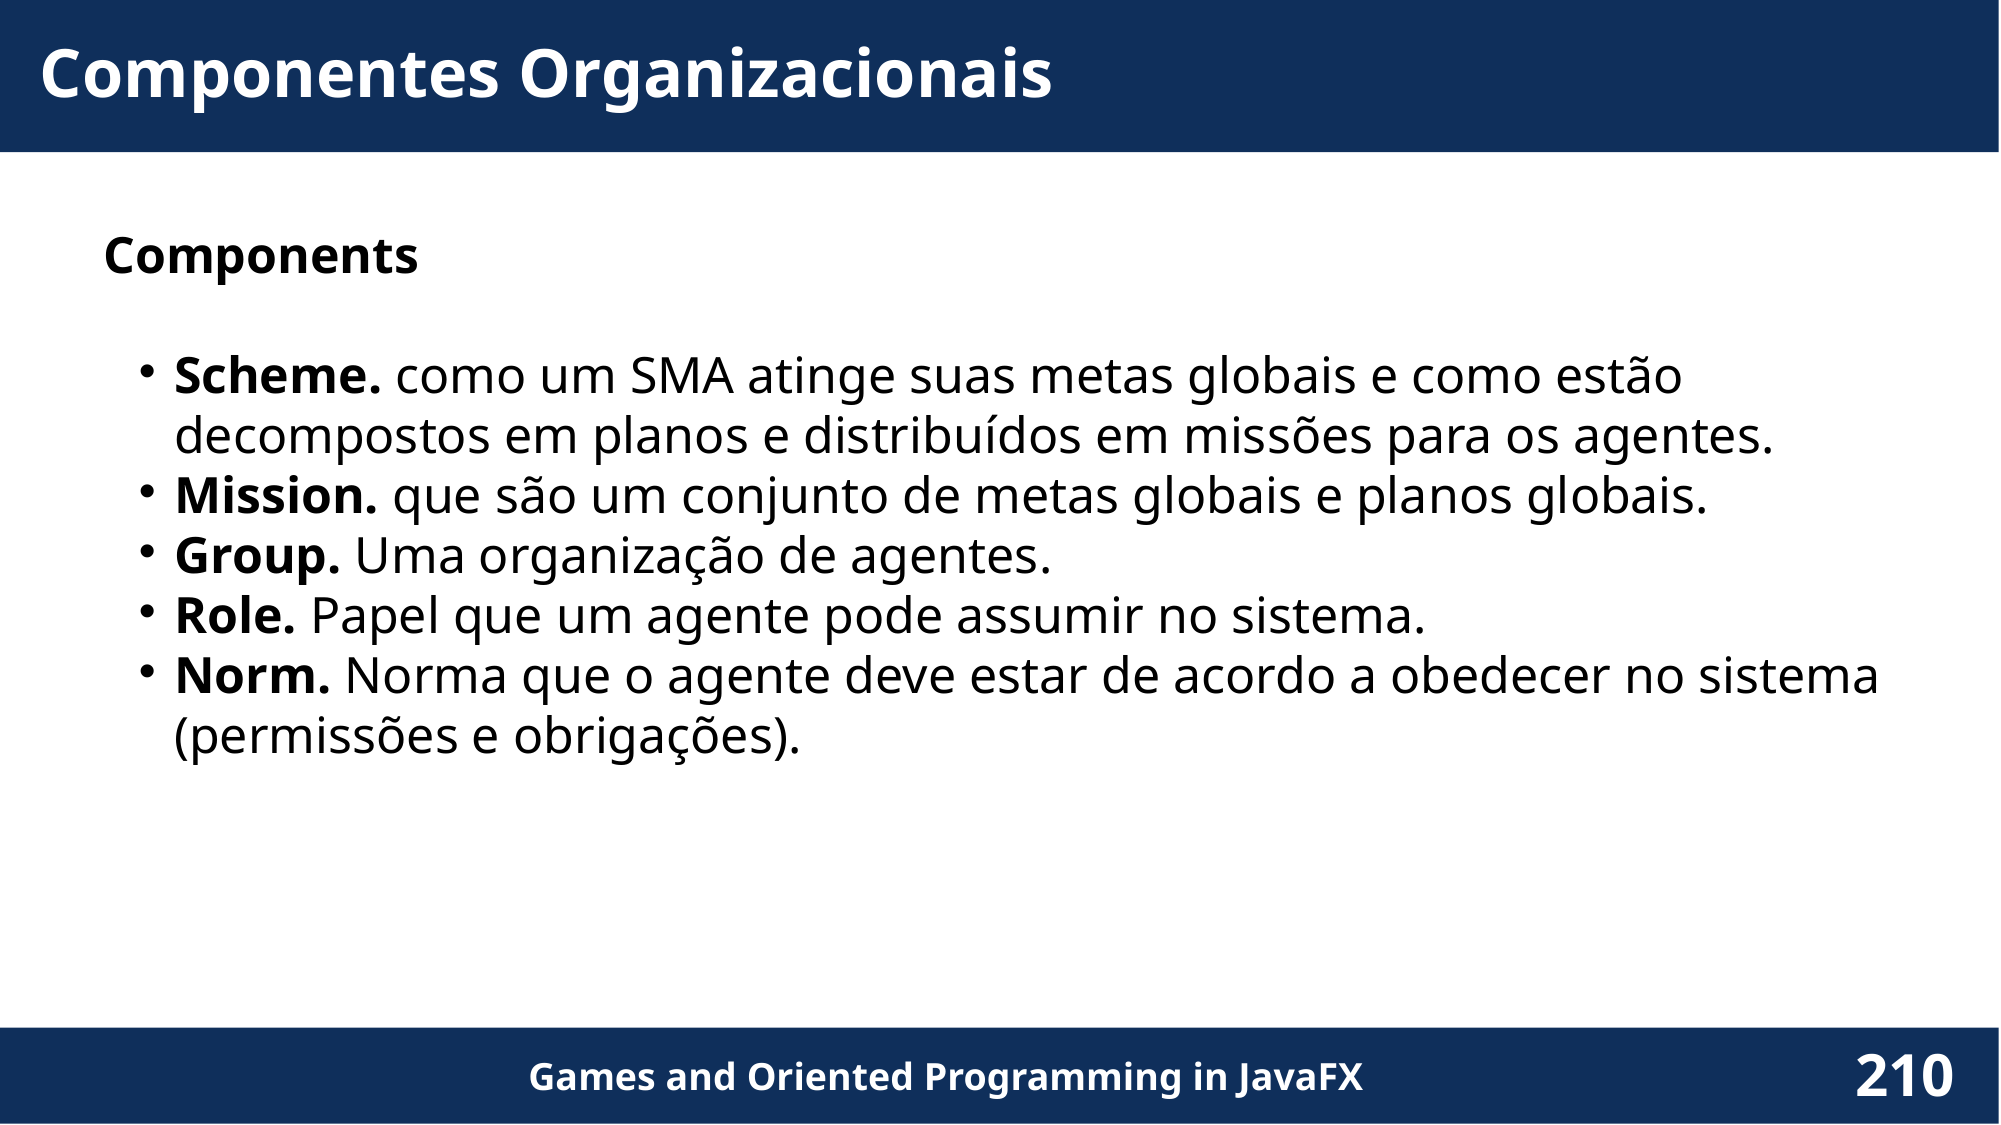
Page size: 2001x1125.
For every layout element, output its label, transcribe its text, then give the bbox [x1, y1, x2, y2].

text_box Componentes Organizacionais [25, 23, 1999, 119]
text_box Components Scheme. como um SMA atinge suas metas globais e como estão decompostos em planos e distribuídos em missões para os agentes. Mission. que são um conjunto de metas globais e planos globais. Group. Uma organização de agentes. Role. Papel que um agente pode assumir no sistema. Norm. Norma que o agente deve estar de acordo a obedecer no sistema (permissões e obrigações). [88, 216, 1949, 772]
